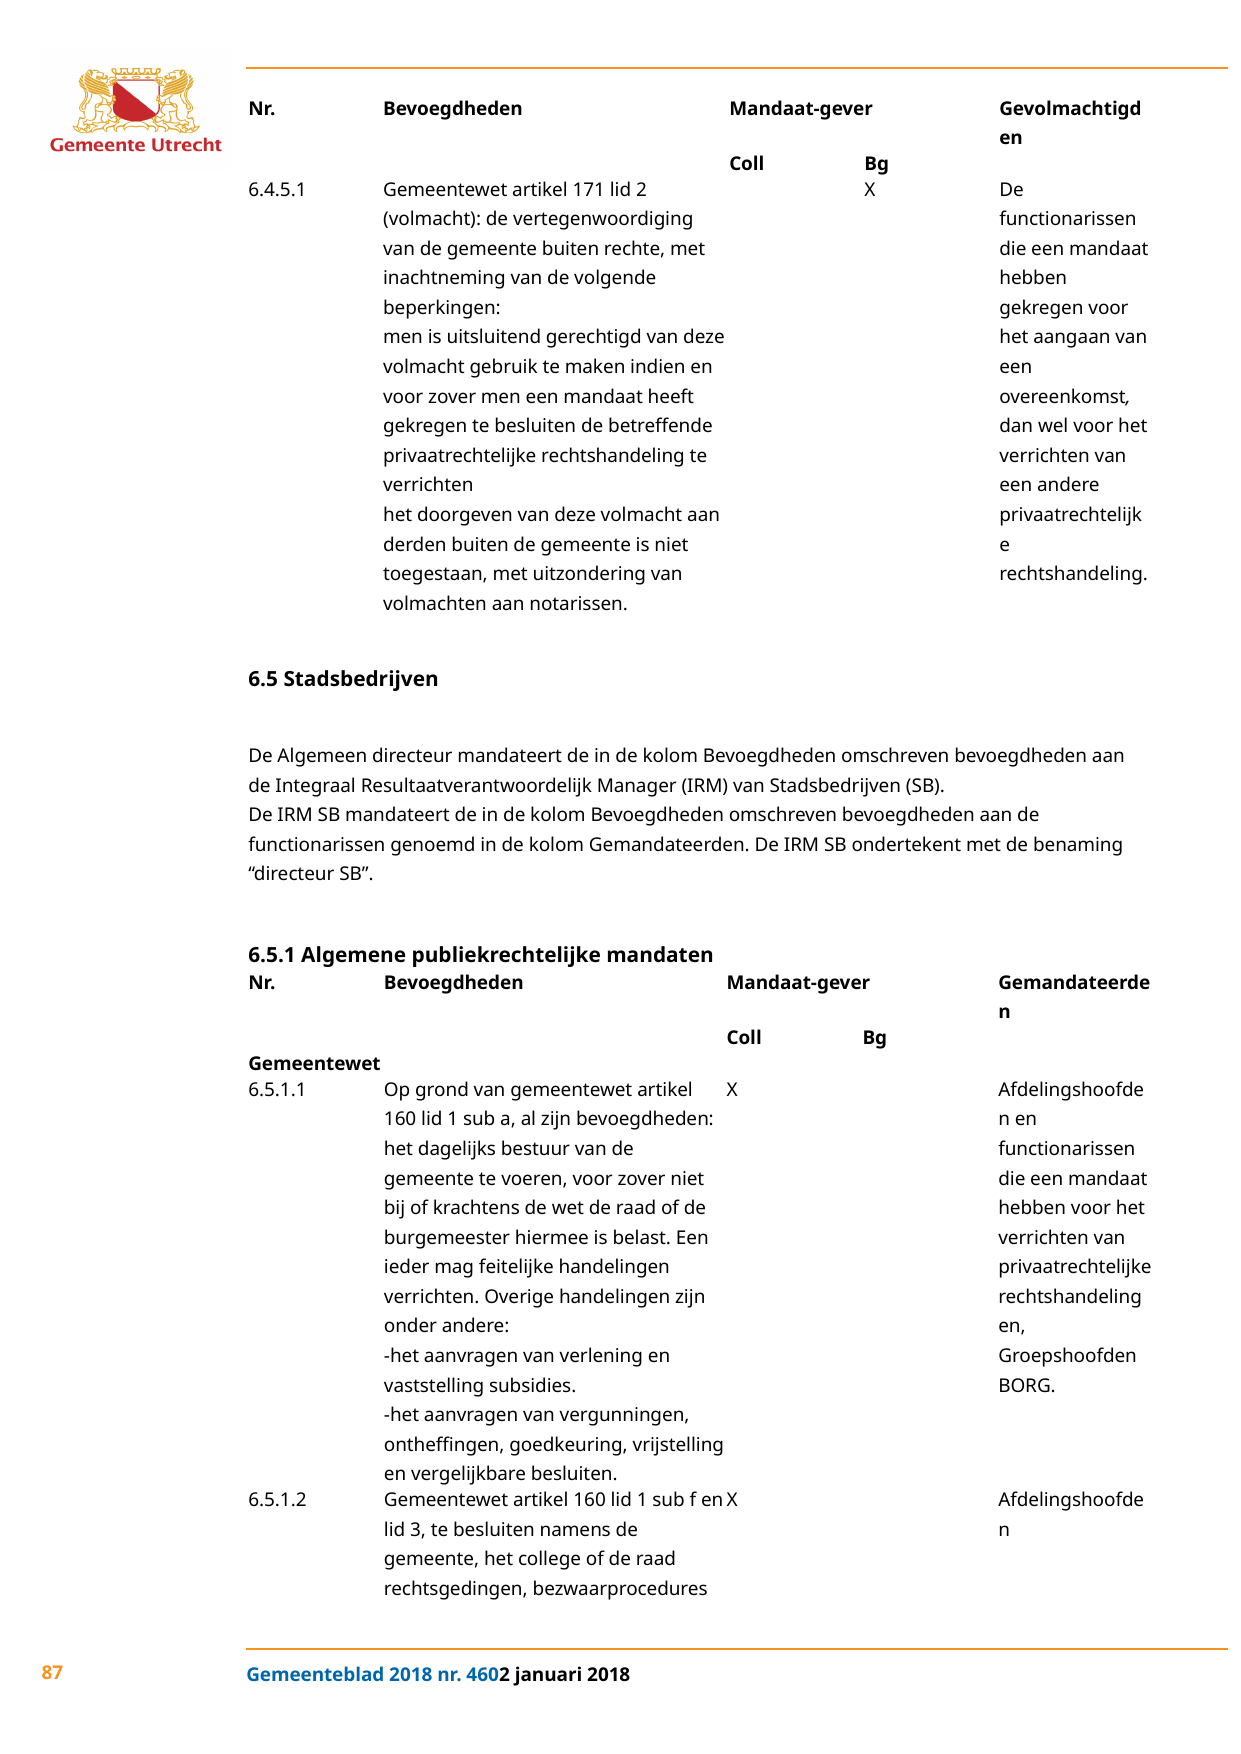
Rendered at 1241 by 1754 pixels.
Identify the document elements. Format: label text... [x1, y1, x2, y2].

table_cell [862, 1486, 998, 1601]
table_cell X [726, 1486, 862, 1601]
text De IRM SB mandateert de in de kolom Bevoegdheden omschreven bevoegdheden aan de functionarissen genoemd in de kolom Gemandateerden. De IRM SB ondertekent met de benaming “directeur SB”. [248, 801, 1152, 886]
table_header Gevolmachtigden [999, 95, 1152, 150]
table_cell X [864, 176, 999, 616]
text De Algemeen directeur mandateert de in de kolom Bevoegdheden omschreven bevoegdheden aan de Integraal Resultaatverantwoordelijk Manager (IRM) van Stadsbedrijven (SB). [248, 742, 1152, 798]
table_header Nr. [248, 95, 383, 150]
table_cell Gemeentewet [248, 1050, 1152, 1076]
table_cell [383, 150, 729, 176]
text 6.5.1 Algemene publiekrechtelijke mandaten [248, 941, 1152, 969]
table_cell Gemeentewet artikel 160 lid 1 sub f en lid 3, te besluiten namens de gemeente, het college of de raad rechtsgedingen, bezwaarprocedures [384, 1486, 726, 1601]
table_cell [999, 150, 1152, 176]
table_cell Afdelingshoofden en functionarissen die een mandaat hebben voor het verrichten van privaatrechtelijke rechtshandelingen, Groepshoofden BORG. [998, 1076, 1152, 1486]
table_header Mandaat-gever [726, 969, 998, 1024]
table_header Bevoegdheden [384, 969, 726, 1024]
table_cell Gemeentewet artikel 171 lid 2 (volmacht): de vertegenwoordiging van de gemeente buiten rechte, met inachtneming van de volgende beperkingen: men is uitsluitend gerechtigd van deze volmacht gebruik te maken indien en voor zover men een mandaat heeft gekregen te besluiten de betreffende privaatrechtelijke rechtshandeling te verrichten het doorgeven van deze volmacht aan derden buiten de gemeente is niet toegestaan, met uitzondering van volmachten aan notarissen. [383, 176, 729, 616]
table_cell 6.5.1.2 [248, 1486, 384, 1601]
table_cell Op grond van gemeentewet artikel 160 lid 1 sub a, al zijn bevoegdheden: het dagelijks bestuur van de gemeente te voeren, voor zover niet bij of krachtens de wet de raad of de burgemeester hiermee is belast. Een ieder mag feitelijke handelingen verrichten. Overige handelingen zijn onder andere: -het aanvragen van verlening en vaststelling subsidies. -het aanvragen van vergunningen, ontheffingen, goedkeuring, vrijstelling en vergelijkbare besluiten. [384, 1076, 726, 1486]
table_cell De functionarissen die een mandaat hebben gekregen voor het aangaan van een overeenkomst, dan wel voor het verrichten van een andere privaatrechtelijke rechtshandeling. [999, 176, 1152, 616]
table_cell Coll [726, 1025, 862, 1050]
text 6.5 Stadsbedrijven [248, 664, 1152, 693]
picture [41, 47, 231, 172]
table_cell X [726, 1076, 862, 1486]
table_cell [729, 176, 864, 616]
table_cell [248, 1025, 384, 1050]
table_cell [998, 1025, 1152, 1050]
table_cell [862, 1076, 998, 1486]
table_cell 6.4.5.1 [248, 176, 383, 616]
table_cell Bg [862, 1025, 998, 1050]
table_cell Bg [864, 150, 999, 176]
table_cell Coll [729, 150, 864, 176]
table_cell [248, 150, 383, 176]
table_cell Afdelingshoofden [998, 1486, 1152, 1601]
table_header Mandaat-gever [729, 95, 999, 150]
table_header Nr. [248, 969, 384, 1024]
table_cell 6.5.1.1 [248, 1076, 384, 1486]
table_header Gemandateerden [998, 969, 1152, 1024]
table_header Bevoegdheden [383, 95, 729, 150]
table_cell [384, 1025, 726, 1050]
